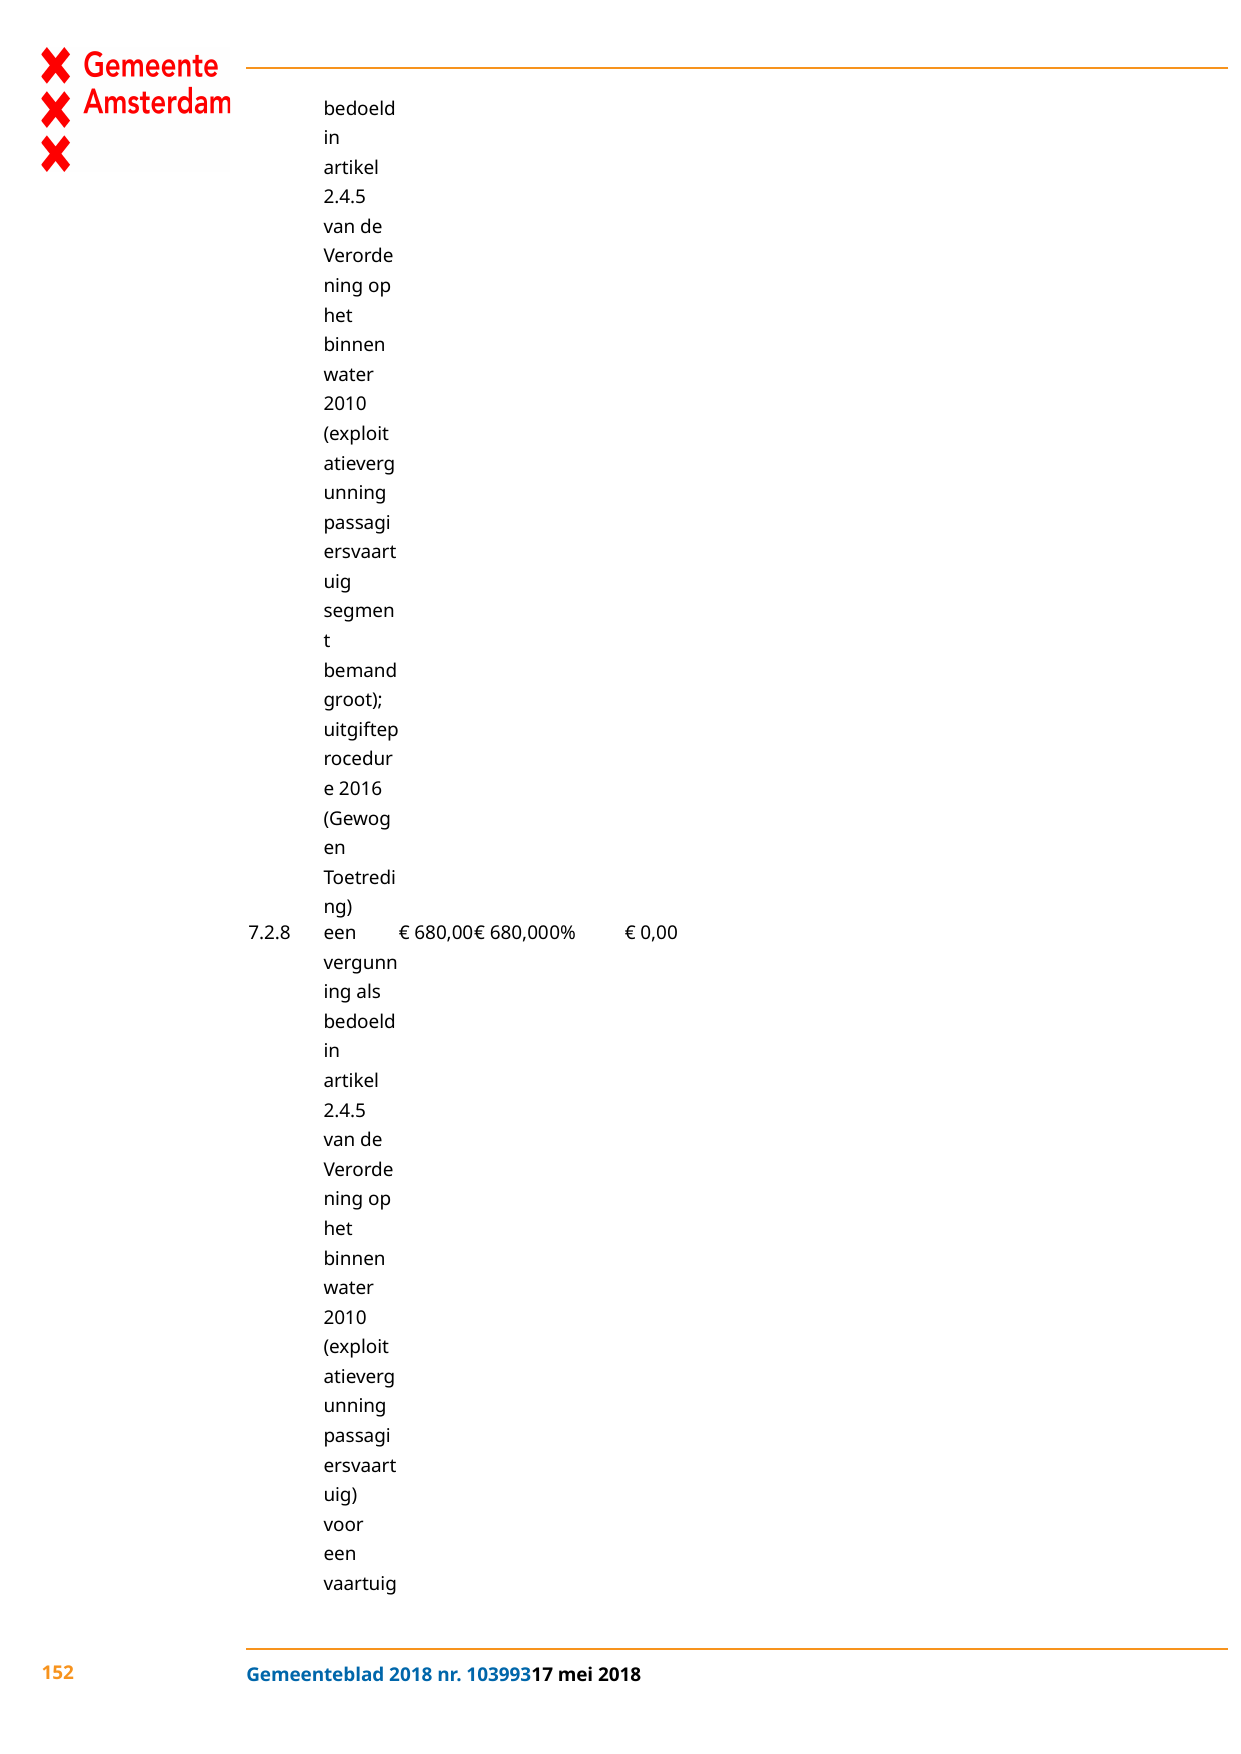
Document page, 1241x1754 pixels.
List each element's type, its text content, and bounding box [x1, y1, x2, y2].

table_cell € 680,00 [399, 919, 474, 1596]
table_cell € 680,00 [474, 919, 549, 1596]
table_cell een vergunning als bedoeld in artikel 2.4.5 van de Verordening op het binnenwater 2010 (exploitatievergunning passagiersvaartuig) voor een vaartuig [323, 919, 398, 1596]
table_cell 0% [549, 919, 624, 1596]
table_cell [549, 95, 624, 919]
table_cell bedoeld in artikel 2.4.5 van de Verordening op het binnenwater 2010 (exploitatievergunning passagiersvaartuig segment bemand groot); uitgifteprocedure 2016 (Gewogen Toetreding) [323, 95, 398, 919]
picture [41, 47, 231, 172]
table_cell € 0,00 [625, 919, 700, 1596]
table_cell [474, 95, 549, 919]
table_cell [399, 95, 474, 919]
table_cell [625, 95, 700, 919]
table_cell [248, 95, 323, 919]
table_cell 7.2.8 [248, 919, 323, 1596]
